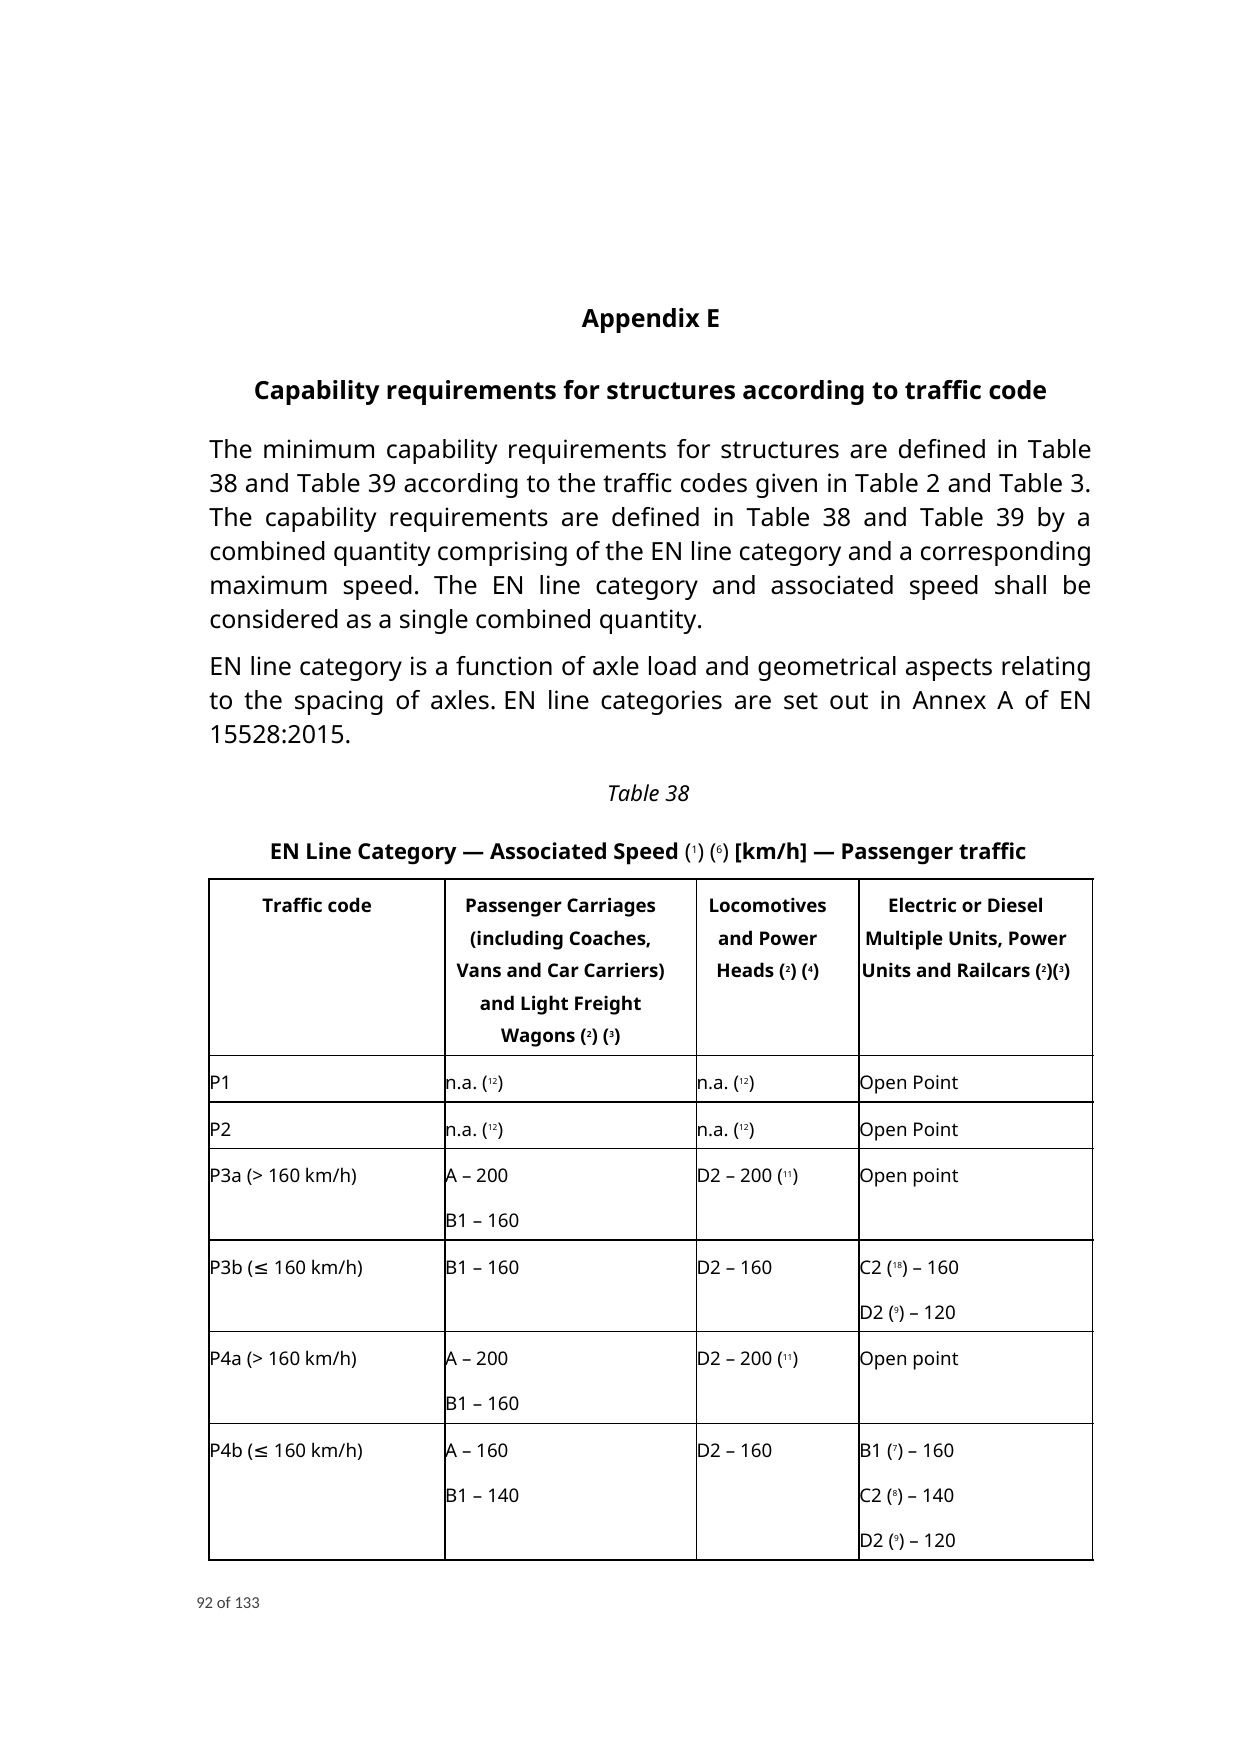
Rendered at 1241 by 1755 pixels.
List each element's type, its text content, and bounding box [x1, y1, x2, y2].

table_cell A – 200 B1 – 160 [446, 1149, 696, 1239]
text EN line category is a function of axle load and geometrical aspects relating to the spacing of axles. EN line categories are set out in Annex A of EN 15528:2015. [209, 648, 1093, 751]
table_cell B1 (7) – 160 C2 (8) – 140 D2 (9) – 120 [860, 1424, 1092, 1559]
table_cell D2 – 160 [697, 1424, 858, 1559]
table_cell P2 [210, 1103, 444, 1148]
text Capability requirements for structures according to traffic code [209, 372, 1093, 406]
table_cell n.a. (12) [697, 1056, 858, 1101]
table_cell Open Point [860, 1056, 1092, 1101]
table_cell D2 – 160 [697, 1241, 858, 1331]
text Table 38 [209, 776, 1093, 808]
text The minimum capability requirements for structures are defined in Table 38 and Table 39 according to the traffic codes given in Table 2 and Table 3. The capability requirements are defined in Table 38 and Table 39 by a combined quantity comprising of the EN line category and a corresponding maximum speed. The EN line category and associated speed shall be considered as a single combined quantity. [209, 431, 1093, 636]
subtitle Appendix E [209, 301, 1093, 335]
table_header Electric or Diesel Multiple Units, Power Units and Railcars (2)(3) [860, 880, 1092, 1054]
table_cell Open point [860, 1332, 1092, 1422]
table_cell C2 (18) – 160 D2 (9) – 120 [860, 1241, 1092, 1331]
table_cell P4b (≤ 160 km/h) [210, 1424, 444, 1559]
table_header Passenger Carriages (including Coaches, Vans and Car Carriers) and Light Freight Wagons (2) (3) [446, 880, 696, 1054]
table_cell n.a. (12) [697, 1103, 858, 1148]
table_header Locomotives and Power Heads (2) (4) [697, 880, 858, 1054]
table_cell B1 – 160 [446, 1241, 696, 1331]
table_header Traffic code [210, 880, 444, 1054]
table_cell P4a (> 160 km/h) [210, 1332, 444, 1422]
table_cell n.a. (12) [446, 1103, 696, 1148]
table_cell A – 160 B1 – 140 [446, 1424, 696, 1559]
table_cell P3a (> 160 km/h) [210, 1149, 444, 1239]
table_cell Open point [860, 1149, 1092, 1239]
text EN Line Category — Associated Speed (1) (6) [km/h] — Passenger traffic [209, 833, 1093, 866]
table_cell D2 – 200 (11) [697, 1149, 858, 1239]
table_cell P1 [210, 1056, 444, 1101]
table_cell Open Point [860, 1103, 1092, 1148]
table_cell P3b (≤ 160 km/h) [210, 1241, 444, 1331]
table_cell n.a. (12) [446, 1056, 696, 1101]
table_cell A – 200 B1 – 160 [446, 1332, 696, 1422]
table_cell D2 – 200 (11) [697, 1332, 858, 1422]
